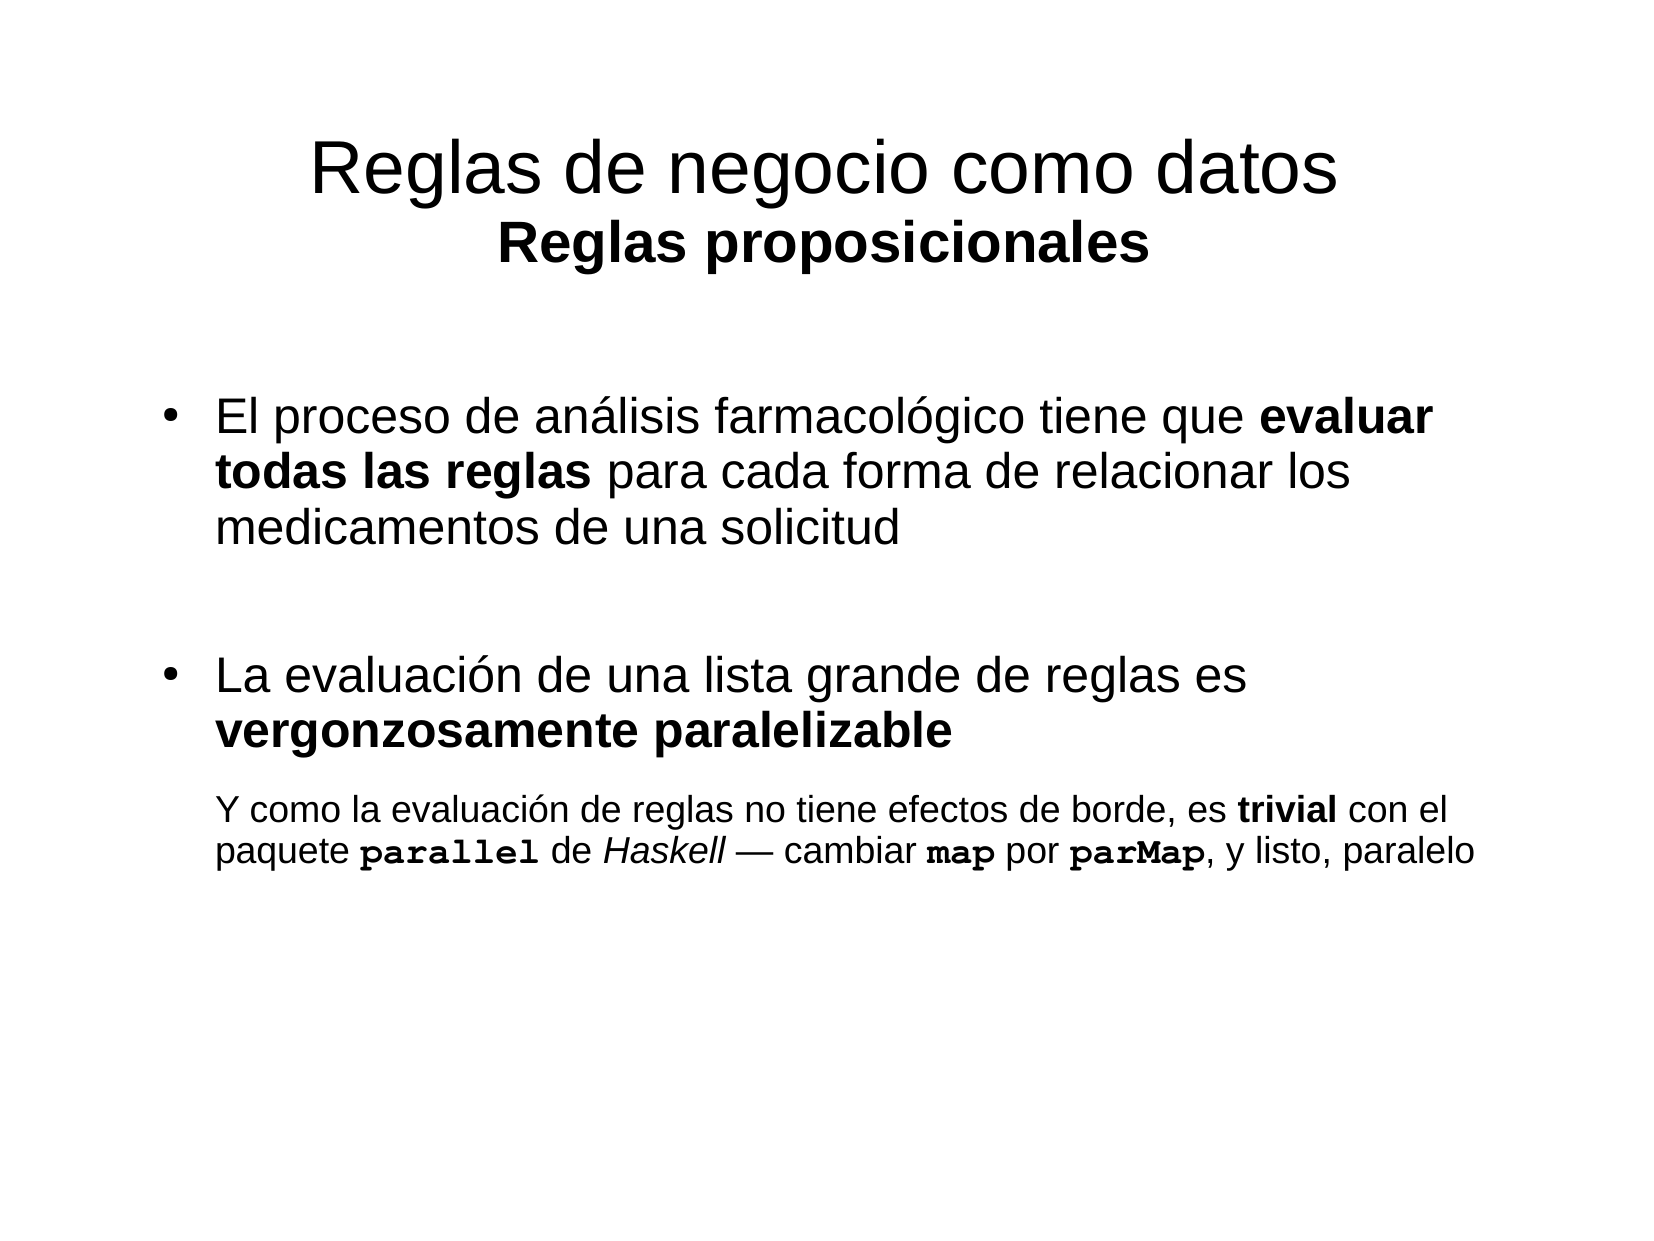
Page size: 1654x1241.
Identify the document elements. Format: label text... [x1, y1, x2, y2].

title Reglas de negocio como datos Reglas proposicionales [80, 96, 1569, 304]
list El proceso de análisis farmacológico tiene que evaluar todas las reglas para cada forma de relacionar los medicamentos de una solicitud La evaluación de una lista grande de reglas es vergonzosamente paralelizable Y como la evaluación de reglas no tiene efectos de borde, es trivial con el paquete parallel de Haskell — cambiar map por parMap, y listo, paralelo [144, 297, 1525, 1135]
